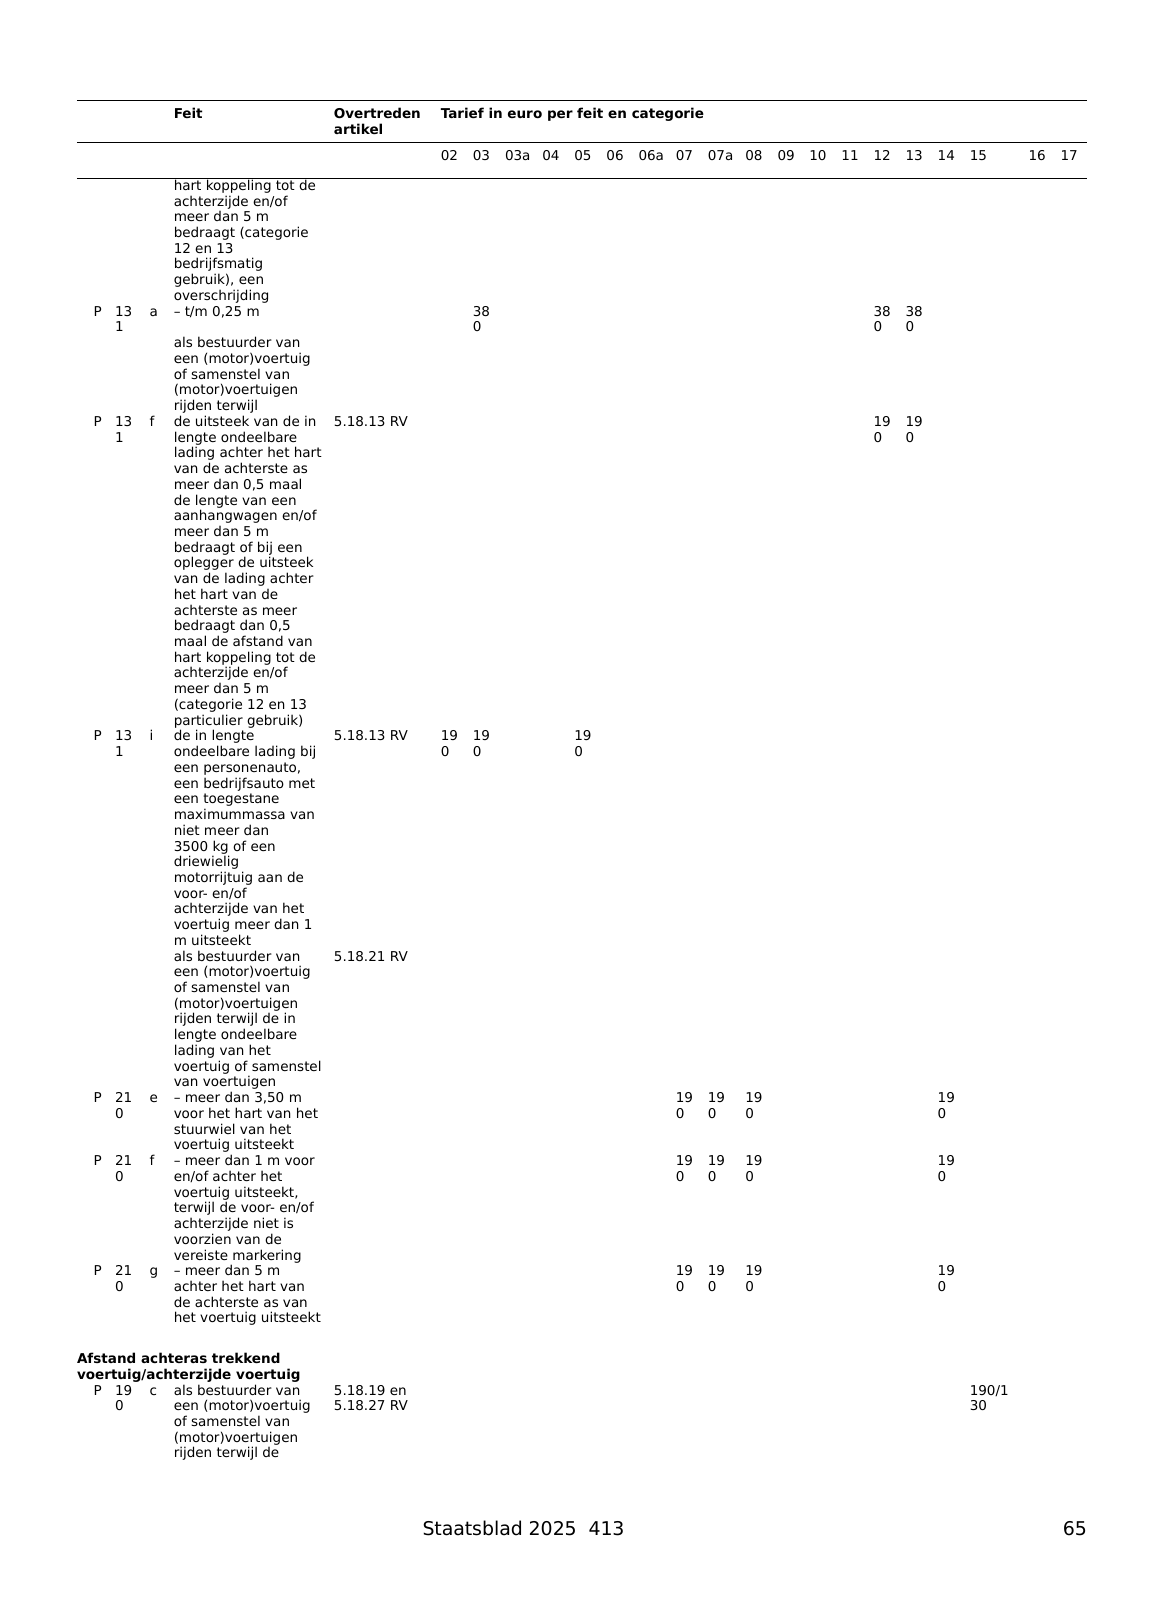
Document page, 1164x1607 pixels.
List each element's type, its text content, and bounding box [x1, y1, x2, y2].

table_cell [702, 414, 739, 728]
table_cell [162, 949, 167, 1090]
table_cell [899, 1263, 931, 1326]
table_cell 5.18.13 RV [328, 414, 434, 728]
table_cell [931, 1326, 963, 1351]
table_cell [77, 728, 82, 948]
table_cell als bestuurder van een (motor)voertuig of samenstel van (motor)voertuigen rijden terwijl [168, 335, 328, 414]
table_cell [568, 1326, 600, 1351]
table_cell 190/130 [964, 1383, 1022, 1461]
table_cell [77, 949, 82, 1090]
table_cell 11 [835, 143, 867, 178]
table_cell als bestuurder van een (motor)voertuig of samenstel van (motor)voertuigen rijden terwijl de in lengte ondeelbare lading van het voertuig of samenstel van voertuigen [168, 949, 328, 1090]
table_cell [739, 304, 771, 335]
table_header [88, 101, 109, 142]
table_header Feit [168, 101, 328, 142]
table_cell de in lengte ondeelbare lading bij een personenauto, een bedrijfsauto met een toegestane maximummassa van niet meer dan 3500 kg of een driewielig motorrijtuig aan de voor- en/of achterzijde van het voertuig meer dan 1 m uitsteekt [168, 728, 328, 948]
table_cell [632, 1090, 670, 1153]
table_cell [82, 1263, 87, 1326]
table_cell [1022, 728, 1054, 948]
table_cell [771, 414, 803, 728]
table_cell f [144, 414, 162, 728]
table_cell 06 [600, 143, 632, 178]
table_header Overtreden artikel [328, 101, 434, 142]
table_cell [771, 1090, 803, 1153]
table_cell [835, 1383, 867, 1461]
table_cell [803, 1326, 835, 1351]
table_cell [803, 179, 835, 303]
table_cell 380 [899, 304, 931, 335]
table_cell [162, 414, 167, 728]
table_cell 16 [1022, 143, 1054, 178]
table_cell [168, 143, 328, 178]
table_cell [868, 1153, 899, 1263]
table_cell 5.18.19 en 5.18.27 RV [328, 1383, 434, 1461]
table_cell 190 [931, 1153, 963, 1263]
table_cell [771, 728, 803, 948]
table_cell [1022, 1351, 1054, 1382]
table_cell [803, 414, 835, 728]
table_cell a [144, 304, 162, 335]
table_cell [600, 728, 632, 948]
table_cell [739, 414, 771, 728]
table_cell [536, 949, 568, 1090]
table_cell [600, 1153, 632, 1263]
table_cell 131 [109, 414, 143, 728]
table_cell [702, 728, 739, 948]
table_cell [77, 1326, 82, 1351]
table_cell [1022, 1383, 1054, 1461]
table_cell [931, 414, 963, 728]
table_cell [435, 1153, 467, 1263]
table_cell [868, 179, 899, 303]
table_cell 14 [931, 143, 963, 178]
table_cell [600, 179, 632, 303]
table_cell [1054, 1326, 1087, 1351]
table_cell [702, 335, 739, 414]
table_cell 190 [467, 728, 499, 948]
table_cell [568, 1090, 600, 1153]
table_header [144, 101, 162, 142]
table_cell [88, 179, 109, 303]
table_cell [328, 1153, 434, 1263]
table_cell [670, 179, 702, 303]
table_cell [1054, 1153, 1087, 1263]
table_cell [162, 143, 167, 178]
table_cell [568, 1351, 600, 1382]
table_cell [600, 1351, 632, 1382]
table_cell [435, 414, 467, 728]
table_cell – t/m 0,25 m [168, 304, 328, 335]
table_cell [499, 179, 536, 303]
table_cell [1022, 1263, 1054, 1326]
table_cell [77, 1153, 82, 1263]
table_cell 15 [964, 143, 1022, 178]
table_cell [536, 1383, 568, 1461]
table_cell [82, 728, 87, 948]
table_cell [670, 1351, 702, 1382]
table_cell [632, 1326, 670, 1351]
table_cell 03 [467, 143, 499, 178]
table_cell [670, 304, 702, 335]
table_cell [835, 414, 867, 728]
table_cell [144, 949, 162, 1090]
table_cell [964, 304, 1022, 335]
table_cell [670, 1326, 702, 1351]
table_cell [868, 1383, 899, 1461]
table_cell [467, 1090, 499, 1153]
table_cell [109, 1326, 143, 1351]
table_cell [568, 1153, 600, 1263]
table_cell [162, 1263, 167, 1326]
table_cell [328, 304, 434, 335]
table_cell [328, 1263, 434, 1326]
table_cell P [88, 1263, 109, 1326]
table_header [82, 101, 87, 142]
table_cell [435, 304, 467, 335]
table_cell [771, 1153, 803, 1263]
table_cell 190 [702, 1263, 739, 1326]
table_cell 13 [899, 143, 931, 178]
table_cell als bestuurder van een (motor)voertuig of samenstel van (motor)voertuigen rijden terwijl de [168, 1383, 328, 1461]
table_cell [82, 1383, 87, 1461]
table_cell [868, 1263, 899, 1326]
table_cell [771, 1263, 803, 1326]
table_cell Afstand achteras trekkend voertuig/achterzijde voertuig [77, 1351, 328, 1382]
table_cell [82, 1326, 87, 1351]
table_cell [568, 335, 600, 414]
table_cell [771, 949, 803, 1090]
table_cell [536, 1090, 568, 1153]
table_cell [536, 1351, 568, 1382]
table_cell [162, 1326, 167, 1351]
table_cell [1054, 179, 1087, 303]
table_cell [109, 949, 143, 1090]
table_cell [964, 414, 1022, 728]
table_cell [568, 1383, 600, 1461]
table_cell [536, 179, 568, 303]
table_cell [88, 335, 109, 414]
table_cell 190 [702, 1090, 739, 1153]
table_cell 210 [109, 1153, 143, 1263]
table_cell [1054, 414, 1087, 728]
table_cell [771, 304, 803, 335]
table_cell [328, 1351, 434, 1382]
table_cell [803, 728, 835, 948]
table_cell [632, 1263, 670, 1326]
table_cell [82, 304, 87, 335]
table_cell [88, 1326, 109, 1351]
table_cell [670, 949, 702, 1090]
table_cell [435, 1090, 467, 1153]
table_cell [835, 1351, 867, 1382]
table_cell [931, 728, 963, 948]
table_cell [931, 1383, 963, 1461]
table_cell P [88, 1383, 109, 1461]
table_cell 17 [1054, 143, 1087, 178]
table_cell [964, 335, 1022, 414]
table_cell [162, 179, 167, 303]
table_cell [82, 414, 87, 728]
table_cell f [144, 1153, 162, 1263]
table_cell 190 [568, 728, 600, 948]
table_cell 190 [899, 414, 931, 728]
table_cell [600, 1090, 632, 1153]
table_cell [702, 949, 739, 1090]
table_cell [803, 1383, 835, 1461]
table_cell [144, 1326, 162, 1351]
table_cell [499, 1383, 536, 1461]
table_cell 190 [435, 728, 467, 948]
table_cell [467, 949, 499, 1090]
table_cell 5.18.13 RV [328, 728, 434, 948]
table_cell [109, 143, 143, 178]
table_cell [771, 1351, 803, 1382]
table_cell [467, 1263, 499, 1326]
table_cell [1022, 1326, 1054, 1351]
table_header [109, 101, 143, 142]
table_cell [899, 1090, 931, 1153]
table_cell [931, 179, 963, 303]
table_cell [771, 1383, 803, 1461]
table_cell [600, 1263, 632, 1326]
table_cell [803, 1153, 835, 1263]
table_cell 380 [467, 304, 499, 335]
table_cell [162, 335, 167, 414]
table_cell 08 [739, 143, 771, 178]
table_cell [600, 304, 632, 335]
table_cell [771, 1326, 803, 1351]
table_cell [1054, 1263, 1087, 1326]
table_cell [632, 1383, 670, 1461]
table_cell [632, 414, 670, 728]
table_cell [964, 1351, 1022, 1382]
table_cell [835, 949, 867, 1090]
table_cell [467, 1326, 499, 1351]
table_cell 12 [868, 143, 899, 178]
table_cell 190 [739, 1090, 771, 1153]
table_cell [162, 1383, 167, 1461]
table_cell [82, 949, 87, 1090]
table_cell [82, 335, 87, 414]
table_cell [803, 1263, 835, 1326]
table_cell [536, 414, 568, 728]
table_cell [835, 728, 867, 948]
table_cell [568, 179, 600, 303]
table_header [162, 101, 167, 142]
table_cell [931, 1351, 963, 1382]
table_cell [1054, 335, 1087, 414]
table_cell P [88, 1090, 109, 1153]
table_cell 03a [499, 143, 536, 178]
table_cell [702, 179, 739, 303]
table_cell [82, 143, 87, 178]
table_cell [964, 1326, 1022, 1351]
table_cell [670, 1383, 702, 1461]
table_cell [82, 1153, 87, 1263]
table_cell [77, 1383, 82, 1461]
table_cell [328, 1090, 434, 1153]
table_cell 190 [670, 1153, 702, 1263]
table_cell [144, 179, 162, 303]
table_cell [467, 414, 499, 728]
table_cell [739, 1383, 771, 1461]
table_cell [328, 179, 434, 303]
table_cell [109, 335, 143, 414]
table_cell [670, 335, 702, 414]
table_cell [964, 949, 1022, 1090]
table_cell P [88, 414, 109, 728]
table_cell – meer dan 1 m voor en/of achter het voertuig uitsteekt, terwijl de voor- en/of achterzijde niet is voorzien van de vereiste markering [168, 1153, 328, 1263]
table_cell [536, 1263, 568, 1326]
table_cell [964, 1263, 1022, 1326]
table_cell 131 [109, 304, 143, 335]
table_cell [632, 949, 670, 1090]
table_cell [435, 949, 467, 1090]
table_cell [835, 1090, 867, 1153]
table_cell [1054, 304, 1087, 335]
table_cell [739, 949, 771, 1090]
table_cell [632, 179, 670, 303]
table_cell [739, 335, 771, 414]
table_cell [536, 728, 568, 948]
table_cell [899, 1326, 931, 1351]
table_cell [1054, 949, 1087, 1090]
table_cell 190 [739, 1263, 771, 1326]
table_cell [1022, 414, 1054, 728]
table_cell [868, 1326, 899, 1351]
table_cell [1054, 728, 1087, 948]
table_cell [435, 335, 467, 414]
table_cell [162, 1153, 167, 1263]
table_cell 190 [739, 1153, 771, 1263]
table_cell [702, 1326, 739, 1351]
table_cell [467, 1351, 499, 1382]
table_cell [964, 1153, 1022, 1263]
table_cell [1022, 304, 1054, 335]
table_cell [803, 1351, 835, 1382]
table_cell [88, 949, 109, 1090]
table_cell [499, 414, 536, 728]
table_cell [835, 1326, 867, 1351]
table_cell [467, 1383, 499, 1461]
table_cell [868, 728, 899, 948]
table_cell [1054, 1383, 1087, 1461]
table_cell [1022, 949, 1054, 1090]
table_cell [702, 304, 739, 335]
table_cell [803, 304, 835, 335]
table_cell [499, 949, 536, 1090]
table_cell [77, 335, 82, 414]
table_cell [499, 1090, 536, 1153]
table_cell 190 [670, 1263, 702, 1326]
table_cell [1054, 1351, 1087, 1382]
table_cell [144, 143, 162, 178]
table_cell [536, 304, 568, 335]
table_cell [702, 1383, 739, 1461]
table_cell [899, 1153, 931, 1263]
table_cell [435, 179, 467, 303]
table_cell [632, 1153, 670, 1263]
table_cell 05 [568, 143, 600, 178]
table_cell 190 [931, 1090, 963, 1153]
table_cell g [144, 1263, 162, 1326]
table_cell [600, 1383, 632, 1461]
table_cell [771, 335, 803, 414]
table_cell [499, 1153, 536, 1263]
table_cell [899, 949, 931, 1090]
table_cell [499, 304, 536, 335]
table_cell [600, 1326, 632, 1351]
table_cell [435, 1351, 467, 1382]
table_cell 06a [632, 143, 670, 178]
table_cell 210 [109, 1090, 143, 1153]
table_cell [868, 1351, 899, 1382]
table_cell 07 [670, 143, 702, 178]
table_cell [499, 1326, 536, 1351]
table_cell [670, 728, 702, 948]
table_cell [931, 335, 963, 414]
table_cell [162, 304, 167, 335]
table_cell 07a [702, 143, 739, 178]
table_cell [803, 1090, 835, 1153]
table_cell [899, 179, 931, 303]
table_cell 10 [803, 143, 835, 178]
table_cell [739, 1326, 771, 1351]
table_cell [499, 335, 536, 414]
table_cell [88, 143, 109, 178]
table_cell [568, 949, 600, 1090]
table_cell [435, 1383, 467, 1461]
table_cell [1022, 1090, 1054, 1153]
table_cell 190 [670, 1090, 702, 1153]
table_cell [964, 728, 1022, 948]
table_cell – meer dan 5 m achter het hart van de achterste as van het voertuig uitsteekt [168, 1263, 328, 1326]
table_header [77, 101, 82, 142]
table_cell [835, 335, 867, 414]
table_cell [328, 335, 434, 414]
table_cell i [144, 728, 162, 948]
table_cell [467, 1153, 499, 1263]
table_cell [931, 304, 963, 335]
table_cell [803, 949, 835, 1090]
table_cell [1022, 335, 1054, 414]
table_cell [835, 1263, 867, 1326]
table_cell 190 [931, 1263, 963, 1326]
table_cell [144, 335, 162, 414]
table_cell [568, 414, 600, 728]
table_cell 190 [868, 414, 899, 728]
table_cell [467, 335, 499, 414]
table_cell [803, 335, 835, 414]
table_cell [435, 1263, 467, 1326]
table_cell [77, 1263, 82, 1326]
table_cell P [88, 1153, 109, 1263]
table_cell [109, 179, 143, 303]
table_cell [600, 414, 632, 728]
table_cell [632, 335, 670, 414]
table_cell [899, 335, 931, 414]
table_header Tarief in euro per feit en categorie [435, 101, 1054, 142]
table_cell [868, 1090, 899, 1153]
table_cell 380 [868, 304, 899, 335]
table_cell [536, 1153, 568, 1263]
table_cell [739, 728, 771, 948]
table_cell [739, 1351, 771, 1382]
table_cell [931, 949, 963, 1090]
table_cell [868, 335, 899, 414]
table_cell [835, 304, 867, 335]
table_cell [739, 179, 771, 303]
table_cell hart koppeling tot de achterzijde en/of meer dan 5 m bedraagt (categorie 12 en 13 bedrijfsmatig gebruik), een overschrijding [168, 179, 328, 303]
table_cell [82, 1090, 87, 1153]
table_cell [600, 335, 632, 414]
table_cell [632, 1351, 670, 1382]
table_cell 04 [536, 143, 568, 178]
table_cell P [88, 304, 109, 335]
table_cell 5.18.21 RV [328, 949, 434, 1090]
table_cell [499, 728, 536, 948]
table_cell [77, 414, 82, 728]
table_cell de uitsteek van de in lengte ondeelbare lading achter het hart van de achterste as meer dan 0,5 maal de lengte van een aanhangwagen en/of meer dan 5 m bedraagt of bij een oplegger de uitsteek van de lading achter het hart van de achterste as meer bedraagt dan 0,5 maal de afstand van hart koppeling tot de achterzijde en/of meer dan 5 m (categorie 12 en 13 particulier gebruik) [168, 414, 328, 728]
table_cell [632, 728, 670, 948]
table_cell e [144, 1090, 162, 1153]
table_cell [964, 179, 1022, 303]
table_cell [536, 335, 568, 414]
table_cell [499, 1263, 536, 1326]
table_cell [77, 1090, 82, 1153]
table_cell [1022, 179, 1054, 303]
table_cell – meer dan 3,50 m voor het hart van het stuurwiel van het voertuig uitsteekt [168, 1090, 328, 1153]
table_cell [467, 179, 499, 303]
table_cell 190 [109, 1383, 143, 1461]
table_cell 02 [435, 143, 467, 178]
table_cell [82, 179, 87, 303]
table_cell 210 [109, 1263, 143, 1326]
table_cell [162, 1090, 167, 1153]
table_cell [899, 728, 931, 948]
table_cell [499, 1351, 536, 1382]
table_cell [868, 949, 899, 1090]
table_cell [1054, 1090, 1087, 1153]
table_cell [632, 304, 670, 335]
table_cell [899, 1351, 931, 1382]
table_cell c [144, 1383, 162, 1461]
table_cell P [88, 728, 109, 948]
table_cell [835, 179, 867, 303]
table_cell [899, 1383, 931, 1461]
table_cell [568, 304, 600, 335]
table_cell [536, 1326, 568, 1351]
table_cell [162, 728, 167, 948]
table_cell [1022, 1153, 1054, 1263]
table_cell [77, 304, 82, 335]
table_cell [328, 143, 434, 178]
table_cell [77, 143, 82, 178]
table_cell [600, 949, 632, 1090]
table_cell [168, 1326, 328, 1351]
table_cell 190 [702, 1153, 739, 1263]
table_cell [435, 1326, 467, 1351]
table_cell [702, 1351, 739, 1382]
table_cell 131 [109, 728, 143, 948]
table_cell [328, 1326, 434, 1351]
table_cell [835, 1153, 867, 1263]
table_cell [568, 1263, 600, 1326]
table_cell [771, 179, 803, 303]
table_cell [670, 414, 702, 728]
table_cell 09 [771, 143, 803, 178]
table_cell [964, 1090, 1022, 1153]
table_header [1054, 101, 1087, 142]
table_cell [77, 179, 82, 303]
